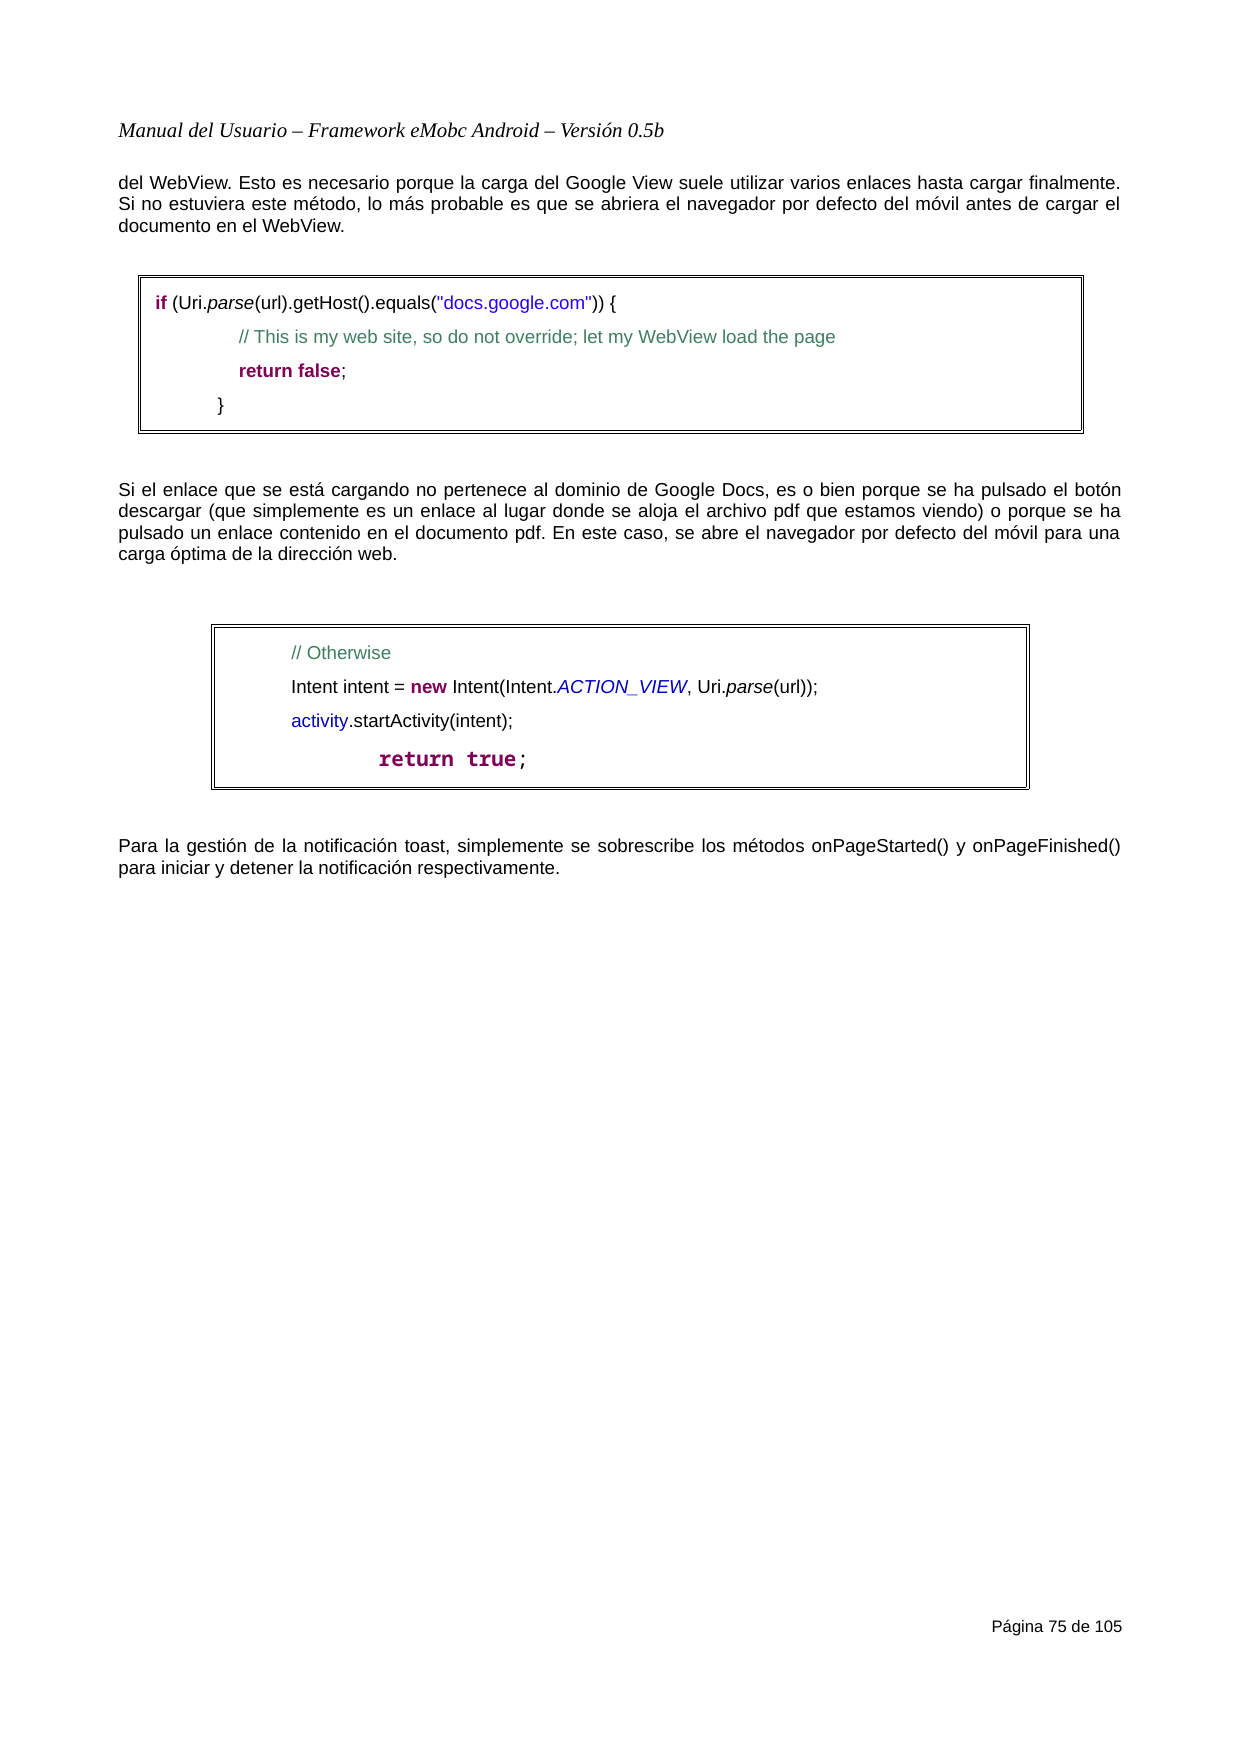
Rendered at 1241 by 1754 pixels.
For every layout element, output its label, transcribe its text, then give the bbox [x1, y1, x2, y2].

text } [155, 394, 1066, 416]
text // This is my web site, so do not override; let my WebView load the page [155, 326, 1066, 347]
text Para la gestión de la notificación toast, simplemente se sobrescribe los métodos onPageStarted() y onPageFinished() para iniciar y detener la notificación respectivamente. [118, 835, 1122, 878]
text if (Uri.parse(url).getHost().equals("docs.google.com")) { [155, 292, 1066, 313]
text del WebView. Esto es necesario porque la carga del Google View suele utilizar varios enlaces hasta cargar finalmente. Si no estuviera este método, lo más probable es que se abriera el navegador por defecto del móvil antes de cargar el documento en el WebView. [118, 172, 1122, 236]
text // Otherwise [228, 642, 1012, 663]
text Si el enlace que se está cargando no pertenece al dominio de Google Docs, es o bien porque se ha pulsado el botón descargar (que simplemente es un enlace al lugar donde se aloja el archivo pdf que estamos viendo) o porque se ha pulsado un enlace contenido en el documento pdf. En este caso, se abre el navegador por defecto del móvil para una carga óptima de la dirección web. [118, 478, 1122, 565]
text return false; [155, 360, 1066, 381]
text activity.startActivity(intent); [228, 710, 1012, 731]
text Intent intent = new Intent(Intent.ACTION_VIEW, Uri.parse(url)); [228, 676, 1012, 697]
text return true; [228, 744, 1012, 772]
